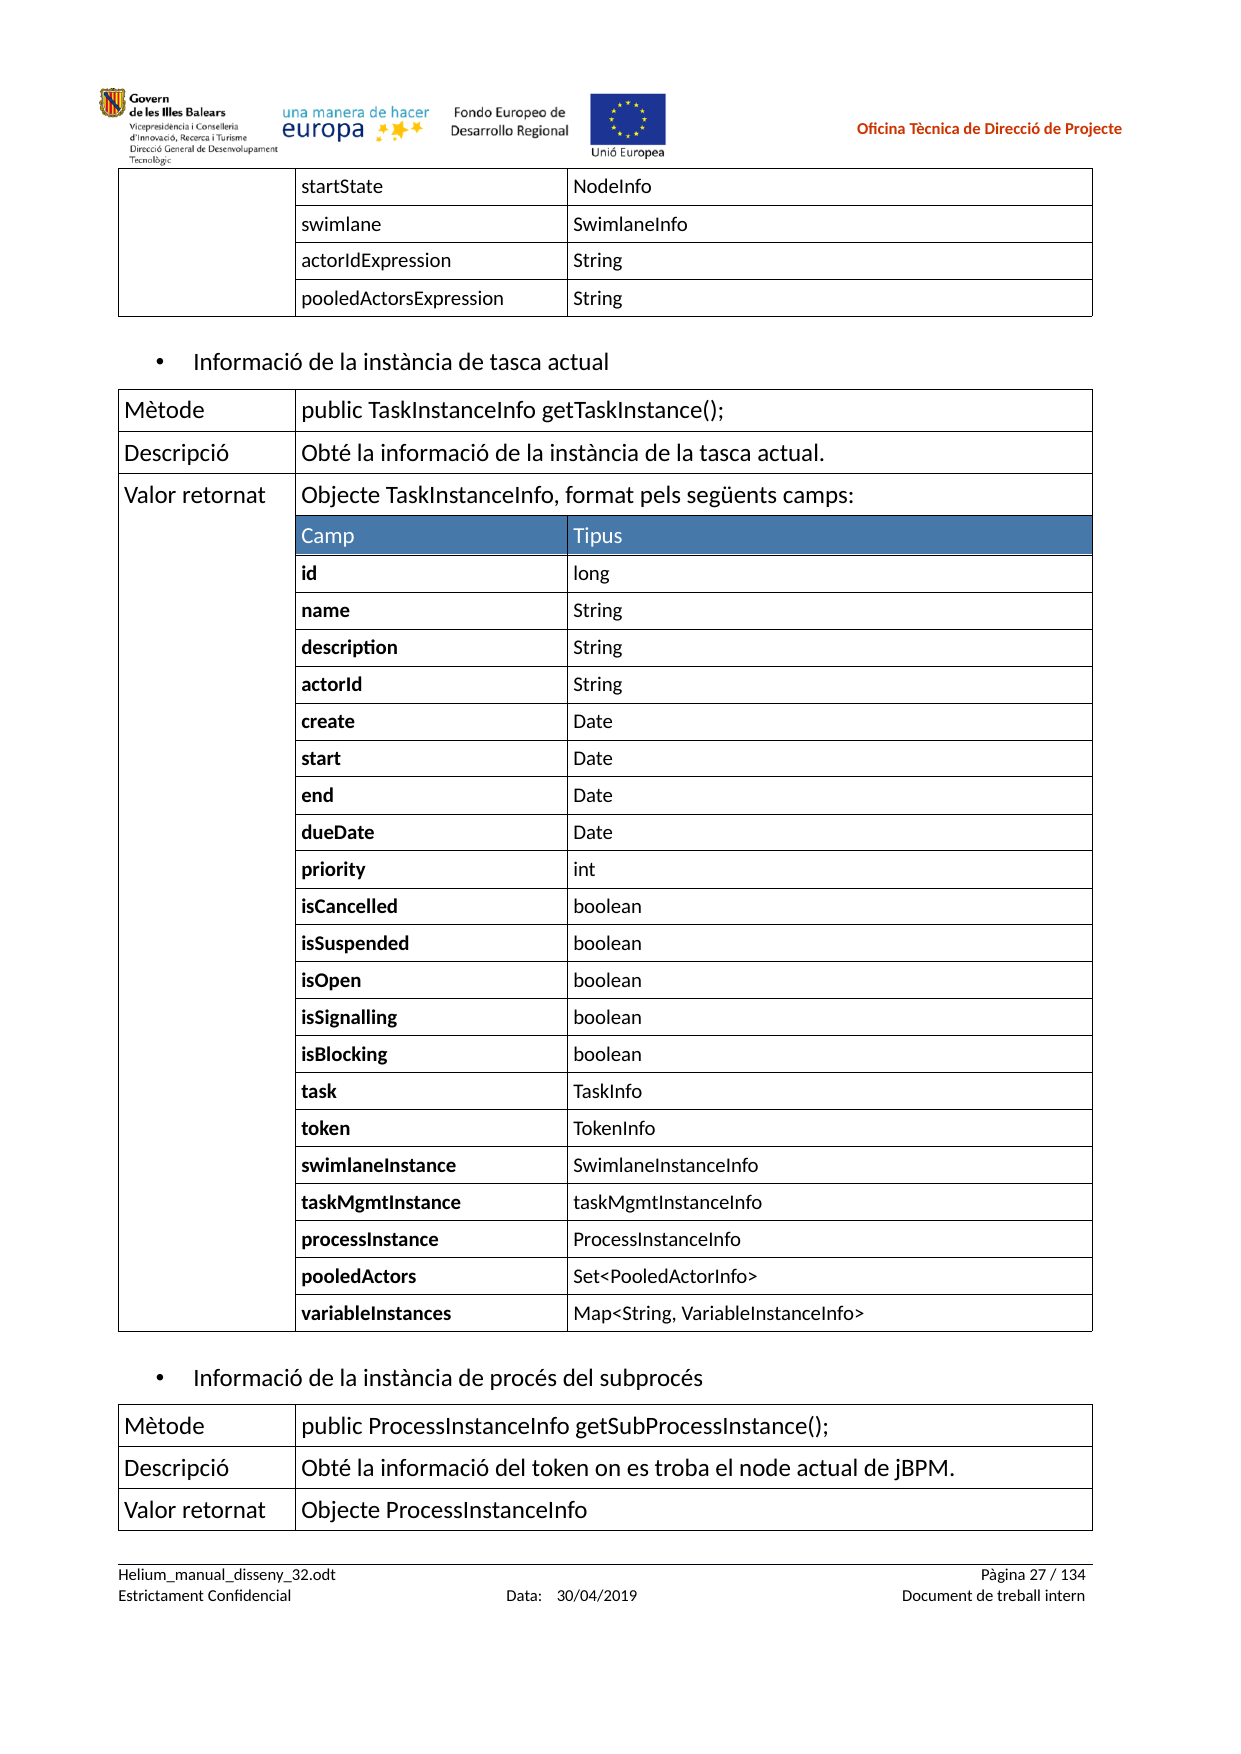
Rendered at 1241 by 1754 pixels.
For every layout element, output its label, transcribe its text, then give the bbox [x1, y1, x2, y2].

table_cell Date [568, 815, 1092, 850]
table_cell int [568, 851, 1092, 887]
list Informació de la instància de procés del subprocés [156, 1362, 1122, 1392]
table_cell SwimlaneInstanceInfo [568, 1147, 1092, 1183]
table_cell boolean [568, 999, 1092, 1035]
table_cell description [296, 630, 567, 666]
table_cell create [296, 704, 567, 739]
table_cell [119, 169, 295, 316]
table_cell isBlocking [296, 1036, 567, 1072]
table_cell TokenInfo [568, 1110, 1092, 1146]
table_cell start [296, 741, 567, 776]
table_cell processInstance [296, 1221, 567, 1257]
table_cell Valor retornat [119, 474, 295, 1331]
table_cell startState [296, 169, 567, 205]
table_cell dueDate [296, 815, 567, 850]
table_cell Objecte TaskInstanceInfo, format pels següents camps: [296, 474, 1092, 515]
table_cell boolean [568, 925, 1092, 961]
table_cell ProcessInstanceInfo [568, 1221, 1092, 1257]
table_cell isOpen [296, 962, 567, 998]
table_cell variableInstances [296, 1295, 567, 1331]
table_cell Map<String, VariableInstanceInfo> [568, 1295, 1092, 1331]
table_cell pooledActorsExpression [296, 280, 567, 316]
table_cell String [568, 243, 1092, 279]
table_cell Valor retornat [119, 1489, 295, 1530]
table_cell actorIdExpression [296, 243, 567, 279]
table_cell Obté la informació de la instància de la tasca actual. [296, 432, 1092, 473]
table_cell String [568, 667, 1092, 702]
table_cell String [568, 630, 1092, 666]
table_cell priority [296, 851, 567, 887]
table_cell end [296, 777, 567, 813]
table_cell taskMgmtInstanceInfo [568, 1184, 1092, 1220]
table_cell swimlaneInstance [296, 1147, 567, 1183]
table_cell Objecte ProcessInstanceInfo [296, 1489, 1092, 1530]
table_cell Camp [296, 516, 567, 554]
table_cell task [296, 1073, 567, 1109]
table_cell Tipus [568, 516, 1092, 554]
table_cell Date [568, 704, 1092, 739]
table_cell isSuspended [296, 925, 567, 961]
table_cell Descripció [119, 1447, 295, 1488]
picture [99, 87, 668, 166]
table_cell pooledActors [296, 1258, 567, 1294]
table_cell Date [568, 741, 1092, 776]
list Informació de la instància de tasca actual [156, 346, 1122, 377]
table_cell boolean [568, 1036, 1092, 1072]
table_cell Descripció [119, 432, 295, 473]
table_cell Set<PooledActorInfo> [568, 1258, 1092, 1294]
table_cell boolean [568, 889, 1092, 924]
table_cell id [296, 556, 567, 592]
table_header public ProcessInstanceInfo getSubProcessInstance(); [296, 1405, 1092, 1446]
table_cell isSignalling [296, 999, 567, 1035]
table_cell TaskInfo [568, 1073, 1092, 1109]
table_cell name [296, 593, 567, 628]
table_cell isCancelled [296, 889, 567, 924]
table_header Mètode [119, 1405, 295, 1446]
table_cell token [296, 1110, 567, 1146]
table_cell SwimlaneInfo [568, 206, 1092, 242]
table_cell String [568, 280, 1092, 316]
table_header public TaskInstanceInfo getTaskInstance(); [296, 390, 1092, 431]
table_cell Date [568, 777, 1092, 813]
table_cell long [568, 556, 1092, 592]
table_cell Obté la informació del token on es troba el node actual de jBPM. [296, 1447, 1092, 1488]
table_cell taskMgmtInstance [296, 1184, 567, 1220]
table_cell swimlane [296, 206, 567, 242]
table_cell String [568, 593, 1092, 628]
table_cell NodeInfo [568, 169, 1092, 205]
table_header Mètode [119, 390, 295, 431]
table_cell boolean [568, 962, 1092, 998]
table_cell actorId [296, 667, 567, 702]
